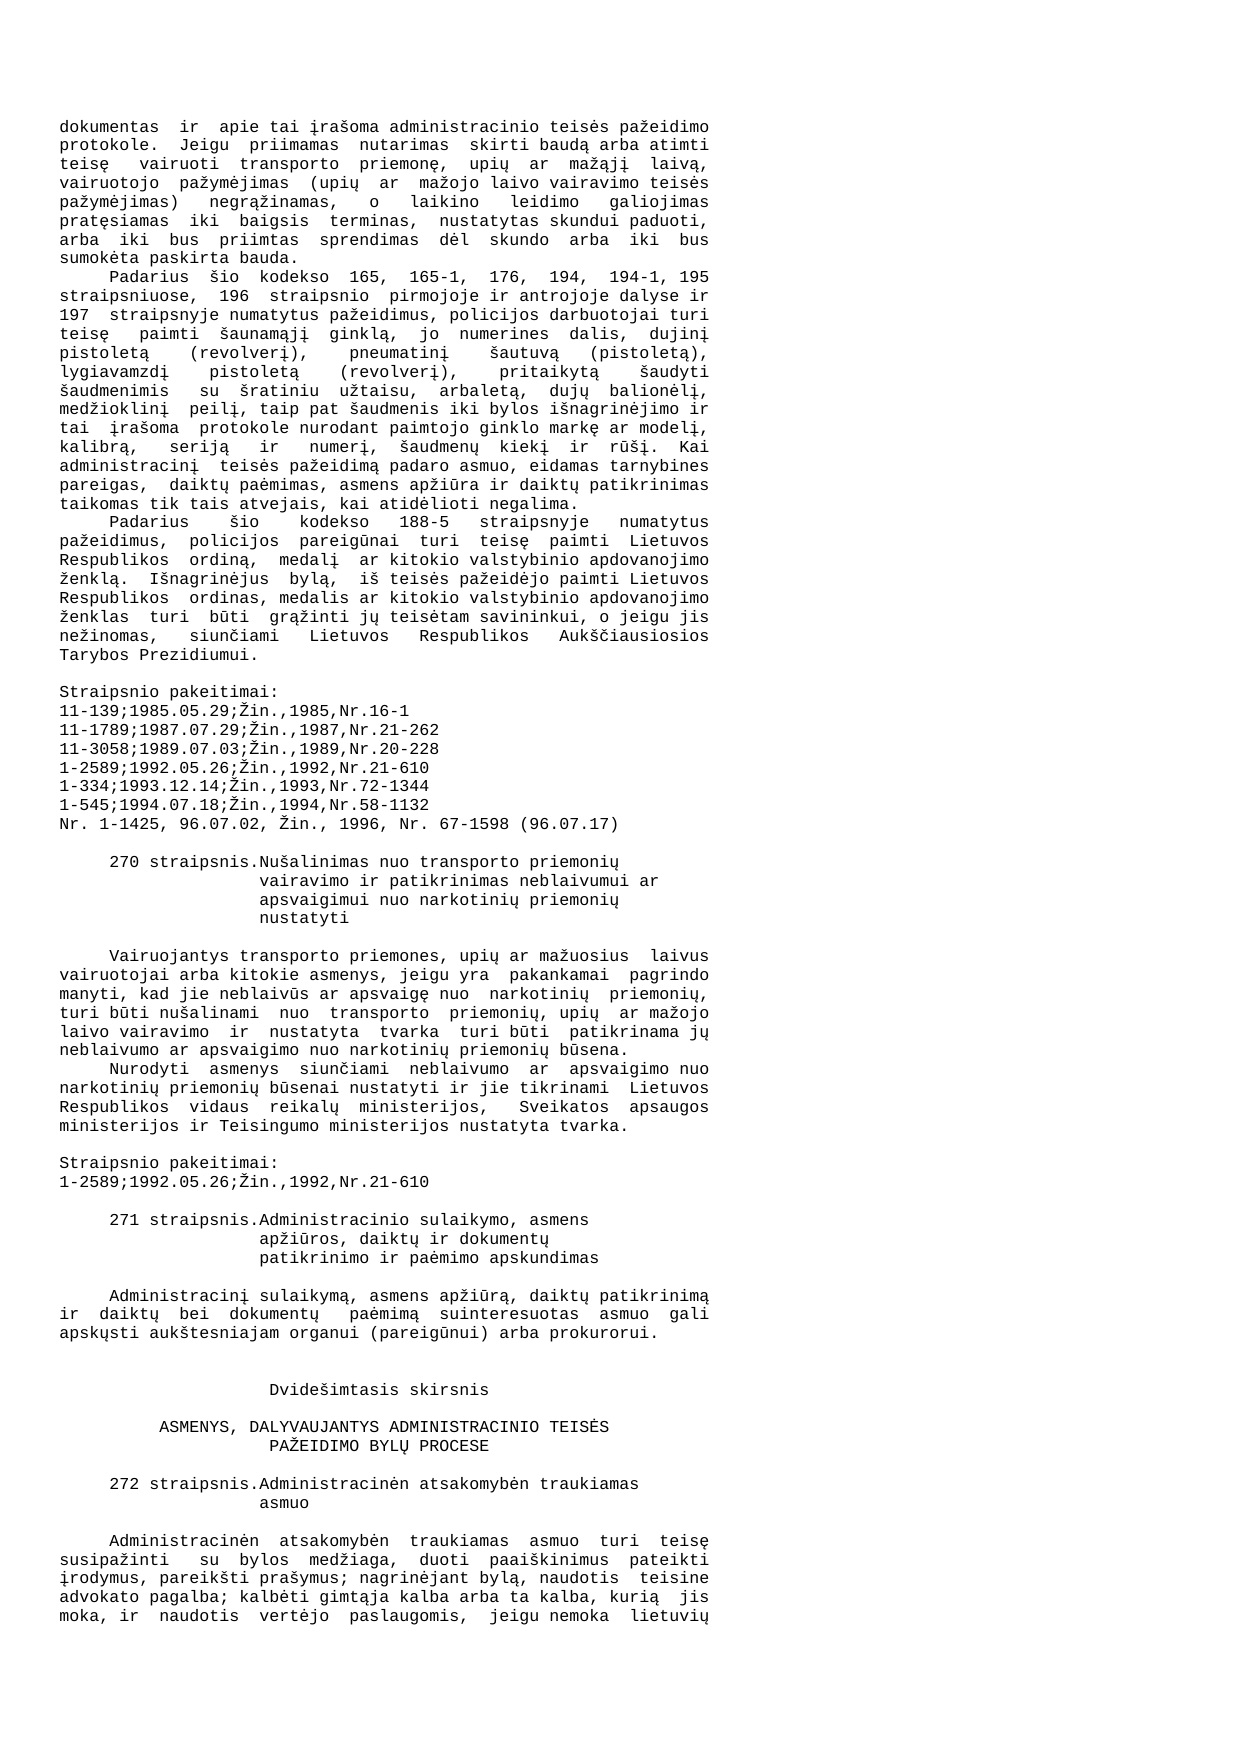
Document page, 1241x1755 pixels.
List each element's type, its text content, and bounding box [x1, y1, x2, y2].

text moka, ir naudotis vertėjo paslaugomis, jeigu nemoka lietuvių [59, 1608, 1122, 1626]
text 271 straipsnis.Administracinio sulaikymo, asmens [59, 1212, 1122, 1231]
text 11-3058;1989.07.03;Žin.,1989,Nr.20-228 [59, 740, 1122, 759]
text turi būti nušalinami nuo transporto priemonių, upių ar mažojo [59, 1004, 1122, 1023]
text Respublikos ordiną, medalį ar kitokio valstybinio apdovanojimo [59, 552, 1122, 571]
text apskųsti aukštesniajam organui (pareigūnui) arba prokurorui. [59, 1325, 1122, 1344]
text apžiūros, daiktų ir dokumentų [59, 1231, 1122, 1249]
text medžioklinį peilį, taip pat šaudmenis iki bylos išnagrinėjimo ir [59, 401, 1122, 420]
text 272 straipsnis.Administracinėn atsakomybėn traukiamas [59, 1476, 1122, 1494]
text advokato pagalba; kalbėti gimtąja kalba arba ta kalba, kurią jis [59, 1589, 1122, 1608]
text pažeidimus, policijos pareigūnai turi teisę paimti Lietuvos [59, 533, 1122, 552]
text 1-545;1994.07.18;Žin.,1994,Nr.58-1132 [59, 797, 1122, 816]
text šaudmenimis su šratiniu užtaisu, arbaletą, dujų balionėlį, [59, 382, 1122, 401]
text ministerijos ir Teisingumo ministerijos nustatyta tvarka. [59, 1117, 1122, 1136]
text įrodymus, pareikšti prašymus; nagrinėjant bylą, naudotis teisine [59, 1570, 1122, 1589]
text nustatyti [59, 910, 1122, 929]
text pareigas, daiktų paėmimas, asmens apžiūra ir daiktų patikrinimas [59, 476, 1122, 495]
text Padarius šio kodekso 165, 165-1, 176, 194, 194-1, 195 [59, 269, 1122, 288]
text ir daiktų bei dokumentų paėmimą suinteresuotas asmuo gali [59, 1306, 1122, 1325]
text Respublikos vidaus reikalų ministerijos, Sveikatos apsaugos [59, 1098, 1122, 1117]
text Straipsnio pakeitimai: [59, 684, 1122, 703]
text susipažinti su bylos medžiaga, duoti paaiškinimus pateikti [59, 1551, 1122, 1570]
text teisę paimti šaunamąjį ginklą, jo numerines dalis, dujinį [59, 326, 1122, 344]
text administracinį teisės pažeidimą padaro asmuo, eidamas tarnybines [59, 457, 1122, 476]
text ASMENYS, DALYVAUJANTYS ADMINISTRACINIO TEISĖS [59, 1419, 1122, 1438]
text patikrinimo ir paėmimo apskundimas [59, 1249, 1122, 1268]
text neblaivumo ar apsvaigimo nuo narkotinių priemonių būsena. [59, 1042, 1122, 1061]
text pratęsiamas iki baigsis terminas, nustatytas skundui paduoti, [59, 212, 1122, 231]
text vairuotojai arba kitokie asmenys, jeigu yra pakankamai pagrindo [59, 967, 1122, 985]
text Administracinėn atsakomybėn traukiamas asmuo turi teisę [59, 1532, 1122, 1551]
text ženklas turi būti grąžinti jų teisėtam savininkui, o jeigu jis [59, 608, 1122, 627]
text 1-2589;1992.05.26;Žin.,1992,Nr.21-610 [59, 759, 1122, 778]
text narkotinių priemonių būsenai nustatyti ir jie tikrinami Lietuvos [59, 1080, 1122, 1098]
text Dvidešimtasis skirsnis [59, 1381, 1122, 1400]
text 197 straipsnyje numatytus pažeidimus, policijos darbuotojai turi [59, 307, 1122, 326]
text Respublikos ordinas, medalis ar kitokio valstybinio apdovanojimo [59, 589, 1122, 608]
text lygiavamzdį pistoletą (revolverį), pritaikytą šaudyti [59, 363, 1122, 382]
text apsvaigimui nuo narkotinių priemonių [59, 891, 1122, 910]
text 11-139;1985.05.29;Žin.,1985,Nr.16-1 [59, 703, 1122, 721]
text taikomas tik tais atvejais, kai atidėlioti negalima. [59, 495, 1122, 514]
text teisę vairuoti transporto priemonę, upių ar mažąjį laivą, [59, 156, 1122, 175]
text arba iki bus priimtas sprendimas dėl skundo arba iki bus [59, 231, 1122, 250]
text 1-334;1993.12.14;Žin.,1993,Nr.72-1344 [59, 778, 1122, 797]
text asmuo [59, 1494, 1122, 1513]
text PAŽEIDIMO BYLŲ PROCESE [59, 1438, 1122, 1457]
text manyti, kad jie neblaivūs ar apsvaigę nuo narkotinių priemonių, [59, 985, 1122, 1004]
text Tarybos Prezidiumui. [59, 646, 1122, 665]
text nežinomas, siunčiami Lietuvos Respublikos Aukščiausiosios [59, 627, 1122, 646]
text 1-2589;1992.05.26;Žin.,1992,Nr.21-610 [59, 1174, 1122, 1193]
text pistoletą (revolverį), pneumatinį šautuvą (pistoletą), [59, 344, 1122, 363]
text straipsniuose, 196 straipsnio pirmojoje ir antrojoje dalyse ir [59, 288, 1122, 307]
text 270 straipsnis.Nušalinimas nuo transporto priemonių [59, 853, 1122, 872]
text Padarius šio kodekso 188-5 straipsnyje numatytus [59, 514, 1122, 533]
text Nr. 1-1425, 96.07.02, Žin., 1996, Nr. 67-1598 (96.07.17) [59, 816, 1122, 834]
text vairavimo ir patikrinimas neblaivumui ar [59, 872, 1122, 891]
text Administracinį sulaikymą, asmens apžiūrą, daiktų patikrinimą [59, 1287, 1122, 1306]
text laivo vairavimo ir nustatyta tvarka turi būti patikrinama jų [59, 1023, 1122, 1042]
text sumokėta paskirta bauda. [59, 250, 1122, 269]
text dokumentas ir apie tai įrašoma administracinio teisės pažeidimo [59, 118, 1122, 137]
text kalibrą, seriją ir numerį, šaudmenų kiekį ir rūšį. Kai [59, 439, 1122, 457]
text Straipsnio pakeitimai: [59, 1155, 1122, 1174]
text Nurodyti asmenys siunčiami neblaivumo ar apsvaigimo nuo [59, 1061, 1122, 1080]
text ženklą. Išnagrinėjus bylą, iš teisės pažeidėjo paimti Lietuvos [59, 571, 1122, 589]
text 11-1789;1987.07.29;Žin.,1987,Nr.21-262 [59, 721, 1122, 740]
text Vairuojantys transporto priemones, upių ar mažuosius laivus [59, 948, 1122, 967]
text pažymėjimas) negrąžinamas, o laikino leidimo galiojimas [59, 193, 1122, 212]
text vairuotojo pažymėjimas (upių ar mažojo laivo vairavimo teisės [59, 175, 1122, 193]
text tai įrašoma protokole nurodant paimtojo ginklo markę ar modelį, [59, 420, 1122, 439]
text protokole. Jeigu priimamas nutarimas skirti baudą arba atimti [59, 137, 1122, 156]
